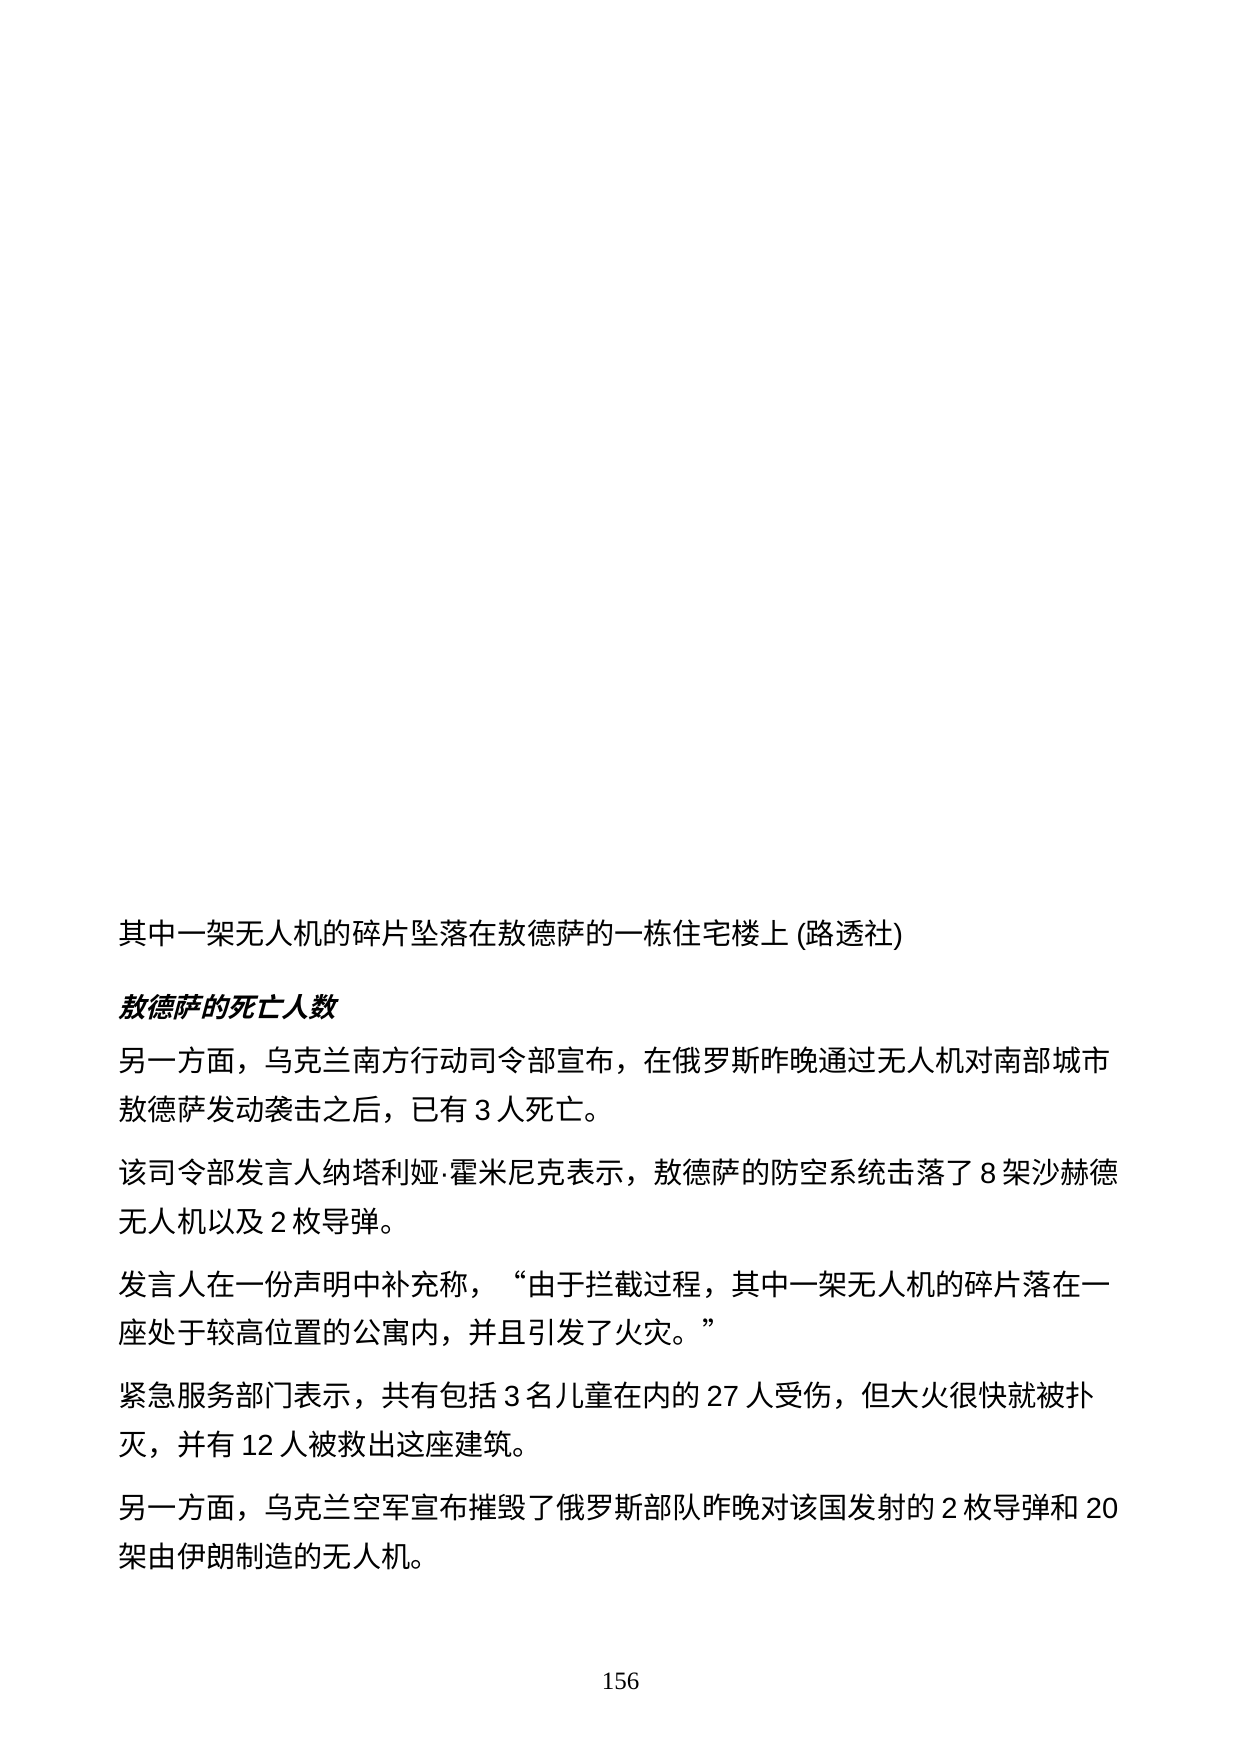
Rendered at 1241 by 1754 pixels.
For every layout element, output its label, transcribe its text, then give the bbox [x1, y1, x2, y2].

text 发言人在一份声明中补充称，“由于拦截过程，其中一架无人机的碎片落在一座处于较高位置的公寓内，并且引发了火灾。” [118, 1261, 1122, 1352]
text 另一方面，乌克兰空军宣布摧毁了俄罗斯部队昨晚对该国发射的2枚导弹和20架由伊朗制造的无人机。 [118, 1484, 1122, 1575]
text 紧急服务部门表示，共有包括3名儿童在内的27人受伤，但大火很快就被扑灭，并有12人被救出这座建筑。 [118, 1373, 1122, 1464]
text 其中一架无人机的碎片坠落在敖德萨的一栋住宅楼上 (路透社) [118, 118, 1122, 953]
subtitle 敖德萨的死亡人数 [118, 986, 1122, 1025]
text 另一方面，乌克兰南方行动司令部宣布，在俄罗斯昨晚通过无人机对南部城市敖德萨发动袭击之后，已有3人死亡。 [118, 1038, 1122, 1129]
text 该司令部发言人纳塔利娅·霍米尼克表示，敖德萨的防空系统击落了8架沙赫德无人机以及2枚导弹。 [118, 1149, 1122, 1240]
